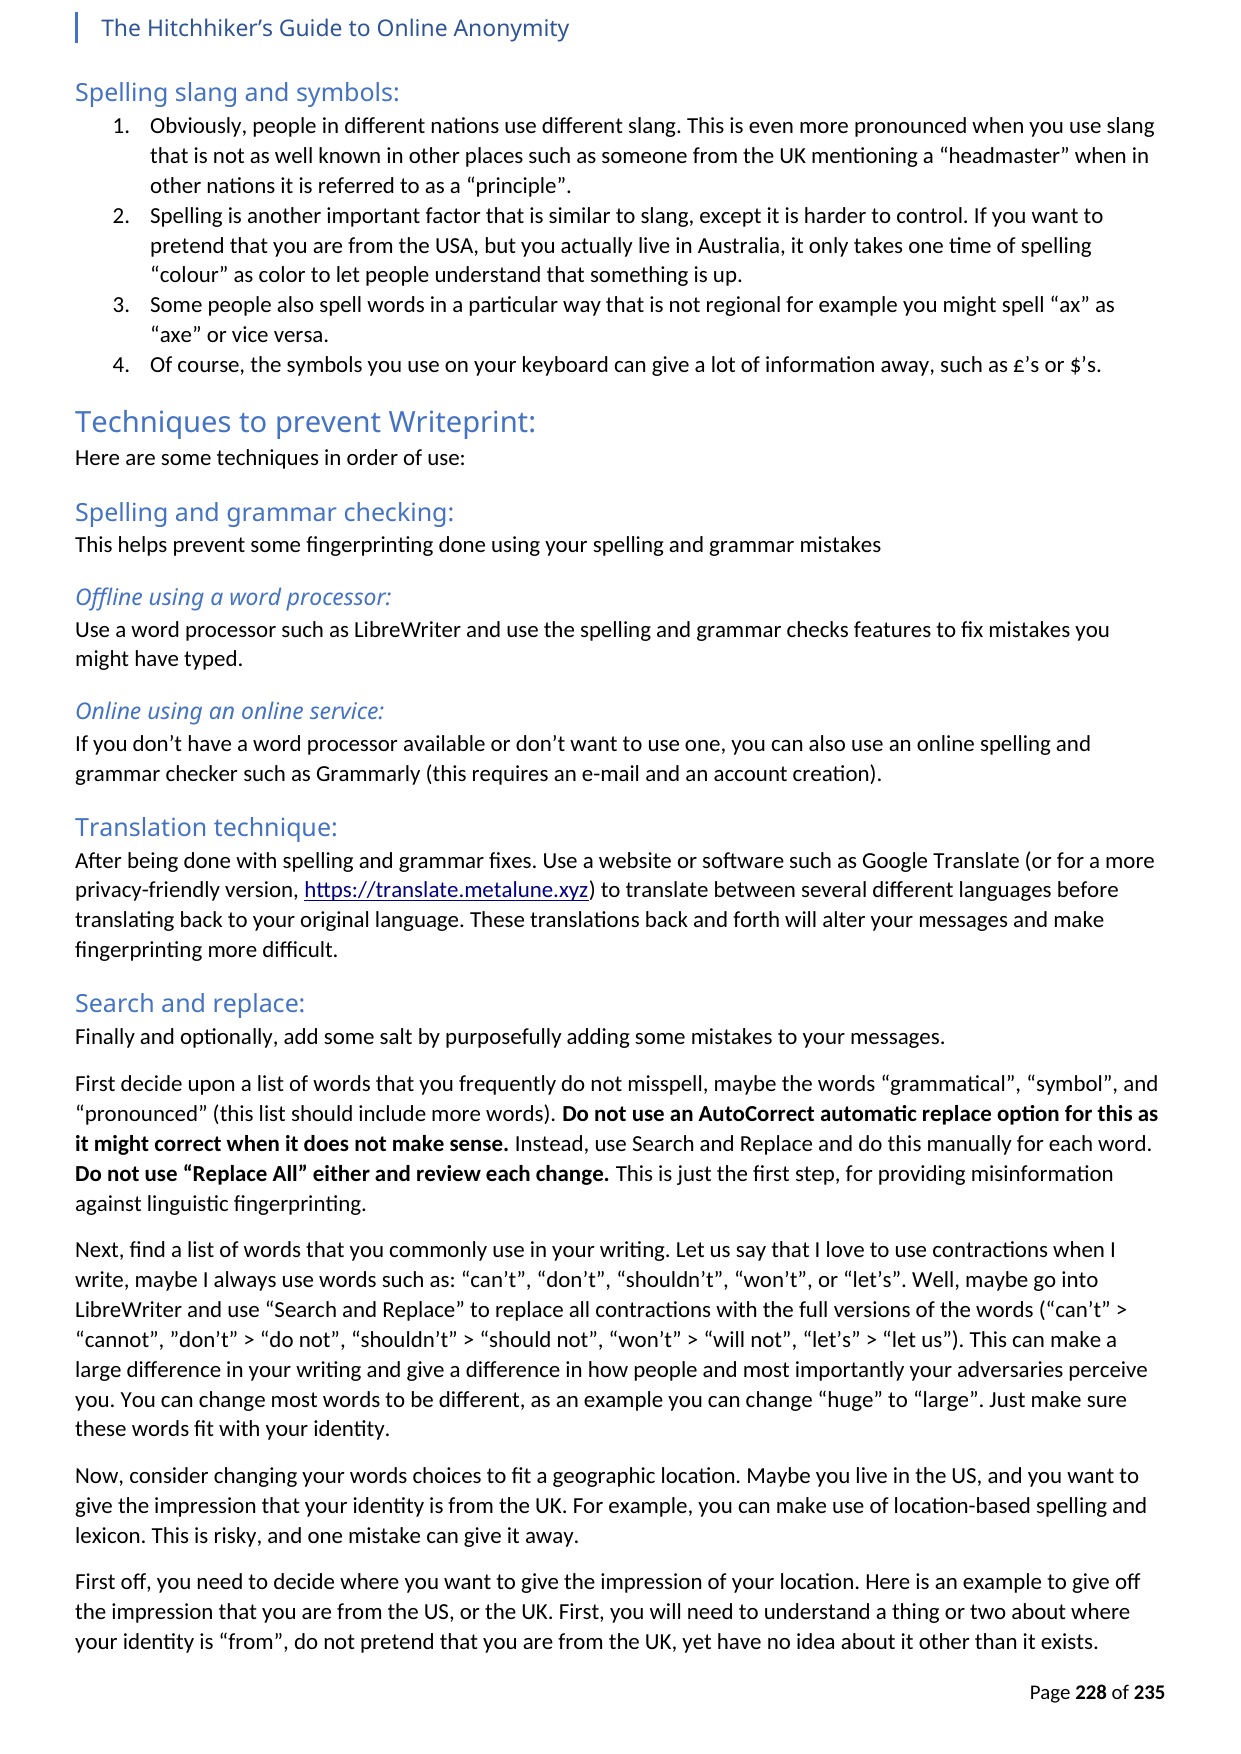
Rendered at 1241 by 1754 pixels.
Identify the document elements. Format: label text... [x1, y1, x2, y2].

subtitle Spelling slang and symbols: [75, 75, 1165, 109]
text After being done with spelling and grammar fixes. Use a website or software such as Google Translate (or for a more privacy-friendly version, https://translate.metalune.xyz) to translate between several different languages before translating back to your original language. These translations back and forth will alter your messages and make fingerprinting more difficult. [75, 846, 1165, 963]
text Next, find a list of words that you commonly use in your writing. Let us say that I love to use contractions when I write, maybe I always use words such as: “can’t”, “don’t”, “shouldn’t”, “won’t”, or “let’s”. Well, maybe go into LibreWriter and use “Search and Replace” to replace all contractions with the full versions of the words (“can’t” > “cannot”, ”don’t” > “do not”, “shouldn’t” > “should not”, “won’t” > “will not”, “let’s” > “let us”). This can make a large difference in your writing and give a difference in how people and most importantly your adversaries perceive you. You can change most words to be different, as an example you can change “huge” to “large”. Just make sure these words fit with your identity. [75, 1235, 1165, 1443]
subtitle Techniques to prevent Writeprint: [75, 401, 1165, 441]
text First decide upon a list of words that you frequently do not misspell, maybe the words “grammatical”, “symbol”, and “pronounced” (this list should include more words). Do not use an AutoCorrect automatic replace option for this as it might correct when it does not make sense. Instead, use Search and Replace and do this manually for each word. Do not use “Replace All” either and review each change. This is just the first step, for providing misinformation against linguistic fingerprinting. [75, 1069, 1165, 1217]
text Here are some techniques in order of use: [75, 443, 1165, 471]
text Finally and optionally, add some salt by purposefully adding some mistakes to your messages. [75, 1022, 1165, 1051]
text Use a word processor such as LibreWriter and use the spelling and grammar checks features to fix mistakes you might have typed. [75, 615, 1165, 673]
subtitle Search and replace: [75, 986, 1165, 1020]
list Obviously, people in different nations use different slang. This is even more pronounced when you use slang that is not as well known in other places such as someone from the UK mentioning a “headmaster” when in other nations it is referred to as a “principle”. [112, 111, 1165, 199]
subtitle Offline using a word processor: [75, 581, 1165, 612]
subtitle Spelling and grammar checking: [75, 494, 1165, 528]
subtitle Online using an online service: [75, 695, 1165, 727]
text This helps prevent some fingerprinting done using your spelling and grammar mistakes [75, 531, 1165, 558]
list Spelling is another important factor that is similar to slang, except it is harder to control. If you want to pretend that you are from the USA, but you actually live in Australia, it only takes one time of spelling “colour” as color to let people understand that something is up. [112, 201, 1165, 289]
list Some people also spell words in a particular way that is not regional for example you might spell “ax” as “axe” or vice versa. [112, 291, 1165, 348]
text First off, you need to decide where you want to give the impression of your location. Here is an example to give off the impression that you are from the US, or the UK. First, you will need to understand a thing or two about where your identity is “from”, do not pretend that you are from the UK, yet have no idea about it other than it exists. [75, 1567, 1165, 1655]
text Now, consider changing your words choices to fit a geographic location. Maybe you live in the US, and you want to give the impression that your identity is from the UK. For example, you can make use of location-based spelling and lexicon. This is risky, and one mistake can give it away. [75, 1461, 1165, 1549]
subtitle Translation technique: [75, 809, 1165, 843]
list Of course, the symbols you use on your keyboard can give a lot of information away, such as £’s or $’s. [112, 350, 1165, 378]
text If you don’t have a word processor available or don’t want to use one, you can also use an online spelling and grammar checker such as Grammarly (this requires an e-mail and an account creation). [75, 729, 1165, 787]
